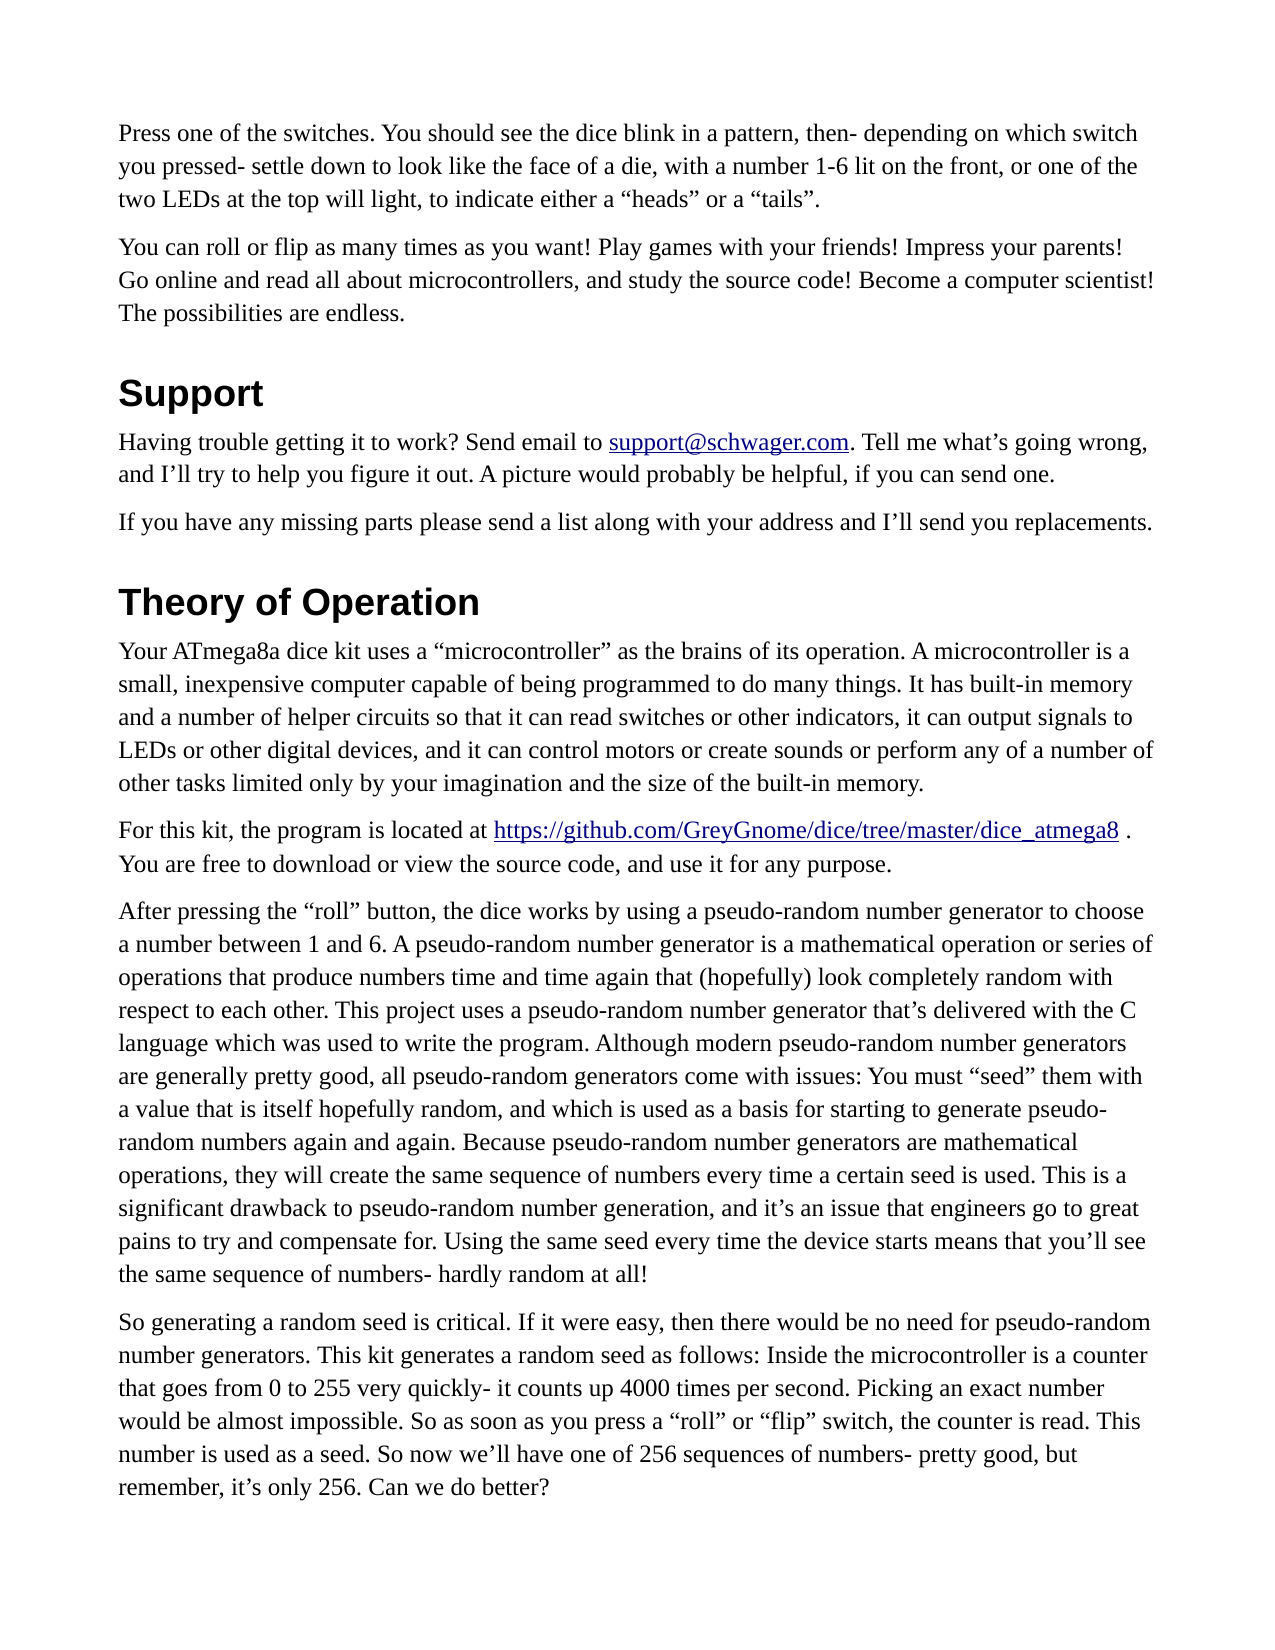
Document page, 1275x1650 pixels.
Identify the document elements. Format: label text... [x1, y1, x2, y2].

subtitle Theory of Operation [118, 580, 1157, 623]
text You can roll or flip as many times as you want! Play games with your friends! Impress your parents! Go online and read all about microcontrollers, and study the source code! Become a computer scientist! The possibilities are endless. [118, 232, 1157, 327]
text If you have any missing parts please send a list along with your address and I’ll send you replacements. [118, 507, 1157, 536]
subtitle Support [118, 370, 1157, 414]
text For this kit, the program is located at https://github.com/GreyGnome/dice/tree/master/dice_atmega8 . You are free to download or view the source code, and use it for any purpose. [118, 816, 1157, 877]
text Press one of the switches. You should see the dice blink in a pattern, then- depending on which switch you pressed- settle down to look like the face of a die, with a number 1-6 lit on the front, or one of the two LEDs at the top will light, to indicate either a “heads” or a “tails”. [118, 118, 1157, 213]
text Your ATmega8a dice kit uses a “microcontroller” as the brains of its operation. A microcontroller is a small, inexpensive computer capable of being programmed to do many things. It has built-in memory and a number of helper circuits so that it can read switches or other indicators, it can output signals to LEDs or other digital devices, and it can control motors or create sounds or perform any of a number of other tasks limited only by your imagination and the size of the built-in memory. [118, 636, 1157, 797]
text Having trouble getting it to work? Send email to support@schwager.com. Tell me what’s going wrong, and I’ll try to help you figure it out. A picture would probably be helpful, if you can send one. [118, 427, 1157, 488]
text After pressing the “roll” button, the dice works by using a pseudo-random number generator to choose a number between 1 and 6. A pseudo-random number generator is a mathematical operation or series of operations that produce numbers time and time again that (hopefully) look completely random with respect to each other. This project uses a pseudo-random number generator that’s delivered with the C language which was used to write the program. Although modern pseudo-random number generators are generally pretty good, all pseudo-random generators come with issues: You must “seed” them with a value that is itself hopefully random, and which is used as a basis for starting to generate pseudo-random numbers again and again. Because pseudo-random number generators are mathematical operations, they will create the same sequence of numbers every time a certain seed is used. This is a significant drawback to pseudo-random number generation, and it’s an issue that engineers go to great pains to try and compensate for. Using the same seed every time the device starts means that you’ll see the same sequence of numbers- hardly random at all! [118, 896, 1157, 1288]
text So generating a random seed is critical. If it were easy, then there would be no need for pseudo-random number generators. This kit generates a random seed as follows: Inside the microcontroller is a counter that goes from 0 to 255 very quickly- it counts up 4000 times per second. Picking an exact number would be almost impossible. So as soon as you press a “roll” or “flip” switch, the counter is read. This number is used as a seed. So now we’ll have one of 256 sequences of numbers- pretty good, but remember, it’s only 256. Can we do better? [118, 1307, 1157, 1501]
